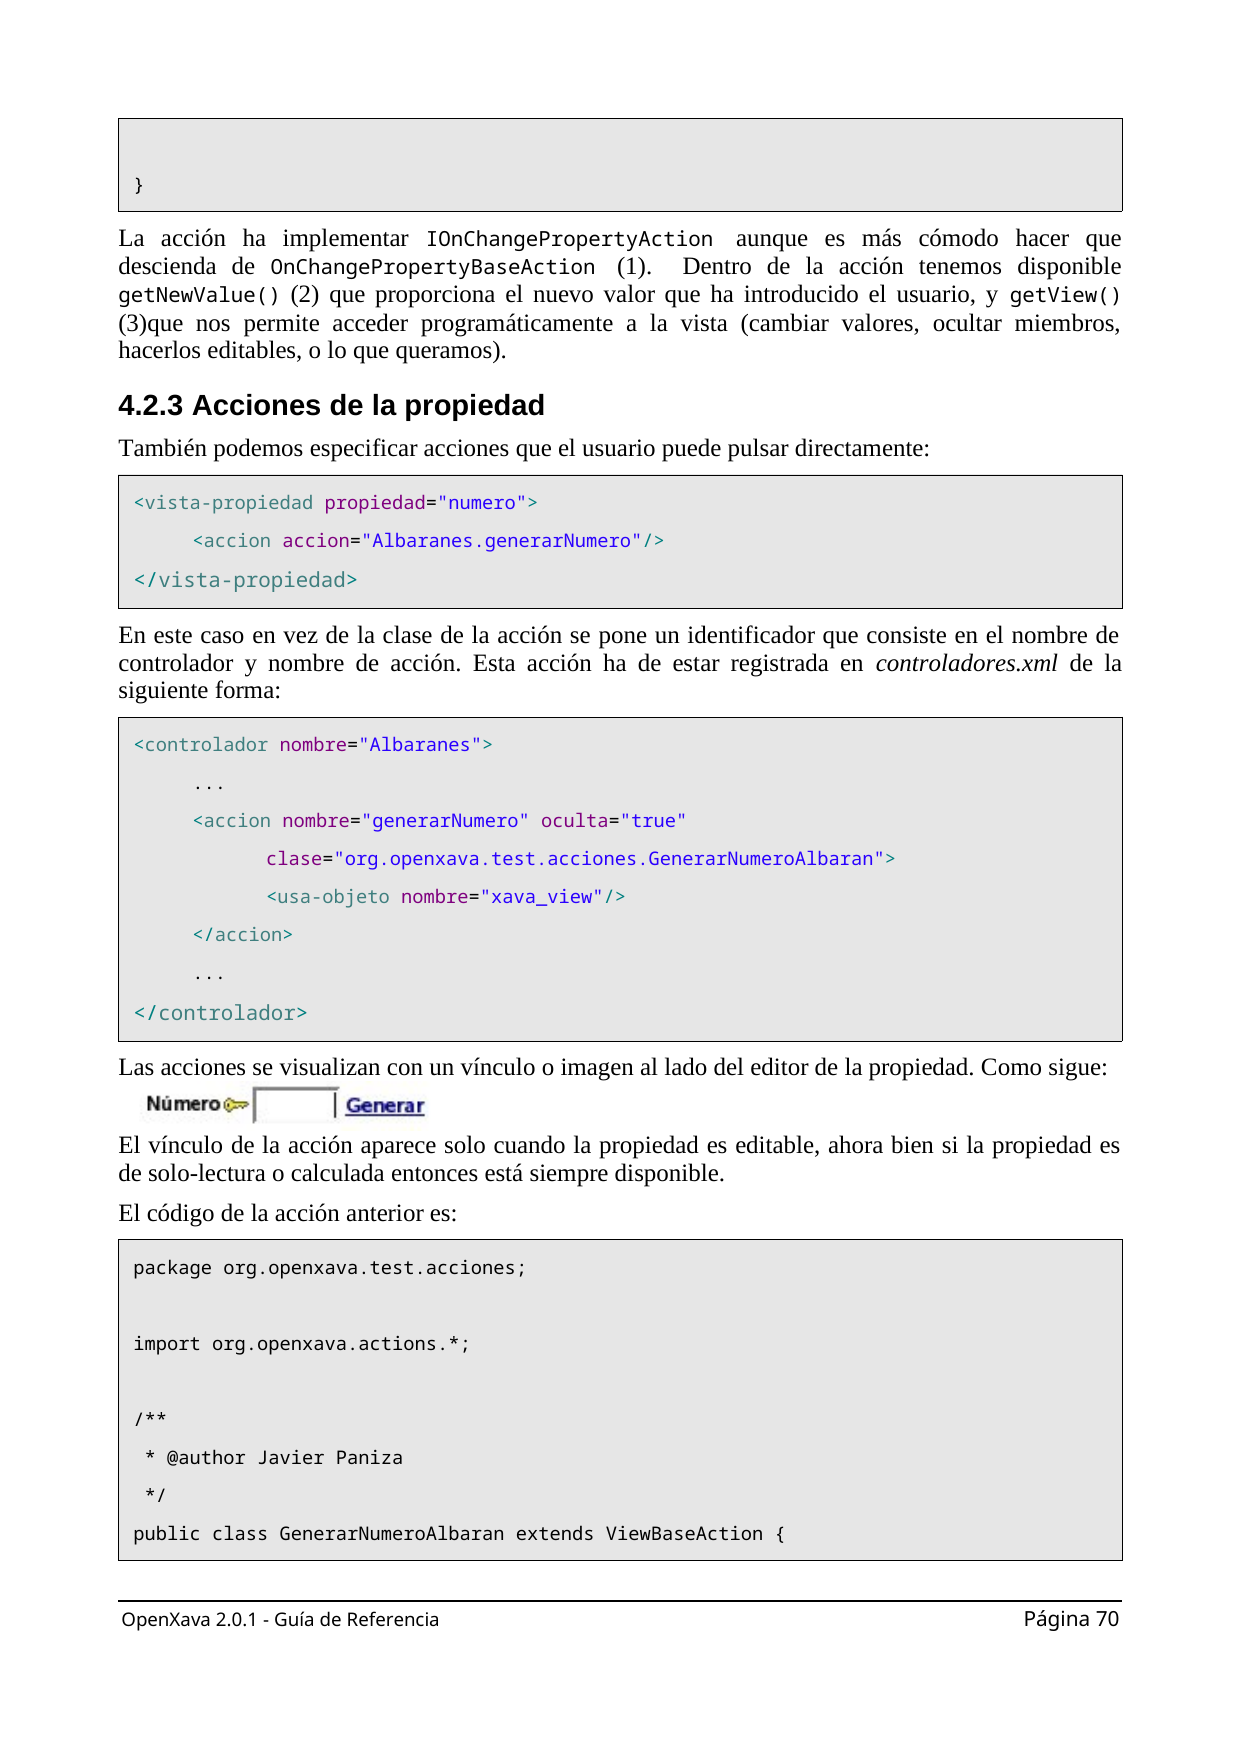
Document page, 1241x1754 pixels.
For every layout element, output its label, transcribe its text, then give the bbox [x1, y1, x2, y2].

text </controlador> [119, 983, 1122, 1041]
text La acción ha implementar IOnChangePropertyAction aunque es más cómodo hacer que descienda de OnChangePropertyBaseAction (1). Dentro de la acción tenemos disponible getNewValue() (2) que proporciona el nuevo valor que ha introducido el usuario, y getView() (3)que nos permite acceder programáticamente a la vista (cambiar valores, ocultar miembros, hacerlos editables, o lo que queramos). [118, 224, 1122, 364]
text clase="org.openxava.test.acciones.GenerarNumeroAlbaran"> [119, 831, 1122, 869]
text import org.openxava.actions.*; [119, 1315, 1122, 1353]
text En este caso en vez de la clase de la acción se pone un identificador que consiste en el nombre de controlador y nombre de acción. Esta acción ha de estar registrada en controladores.xml de la siguiente forma: [118, 621, 1122, 704]
text package org.openxava.test.acciones; [119, 1240, 1122, 1277]
text El vínculo de la acción aparece solo cuando la propiedad es editable, ahora bien si la propiedad es de solo-lectura o calculada entonces está siempre disponible. [118, 1093, 1122, 1186]
text </vista-propiedad> [119, 551, 1122, 608]
text /** [119, 1391, 1122, 1429]
text ... [119, 755, 1122, 793]
text * @author Javier Paniza [119, 1429, 1122, 1467]
text También podemos especificar acciones que el usuario puede pulsar directamente: [118, 434, 1122, 462]
text <vista-propiedad propiedad="numero"> [119, 476, 1122, 512]
text </accion> [119, 907, 1122, 945]
text public class GenerarNumeroAlbaran extends ViewBaseAction { [119, 1505, 1122, 1560]
text <usa-objeto nombre="xava_view"/> [119, 869, 1122, 907]
text */ [119, 1467, 1122, 1505]
text <controlador nombre="Albaranes"> [119, 718, 1122, 755]
text ... [119, 945, 1122, 983]
text <accion accion="Albaranes.generarNumero"/> [119, 512, 1122, 551]
text Las acciones se visualizan con un vínculo o imagen al lado del editor de la propiedad. Como sigue: [118, 1053, 1122, 1081]
text <accion nombre="generarNumero" oculta="true" [119, 793, 1122, 831]
subtitle Acciones de la propiedad [118, 389, 1122, 422]
text El código de la acción anterior es: [118, 1199, 1122, 1227]
picture [139, 1081, 436, 1131]
text } [119, 156, 1122, 211]
